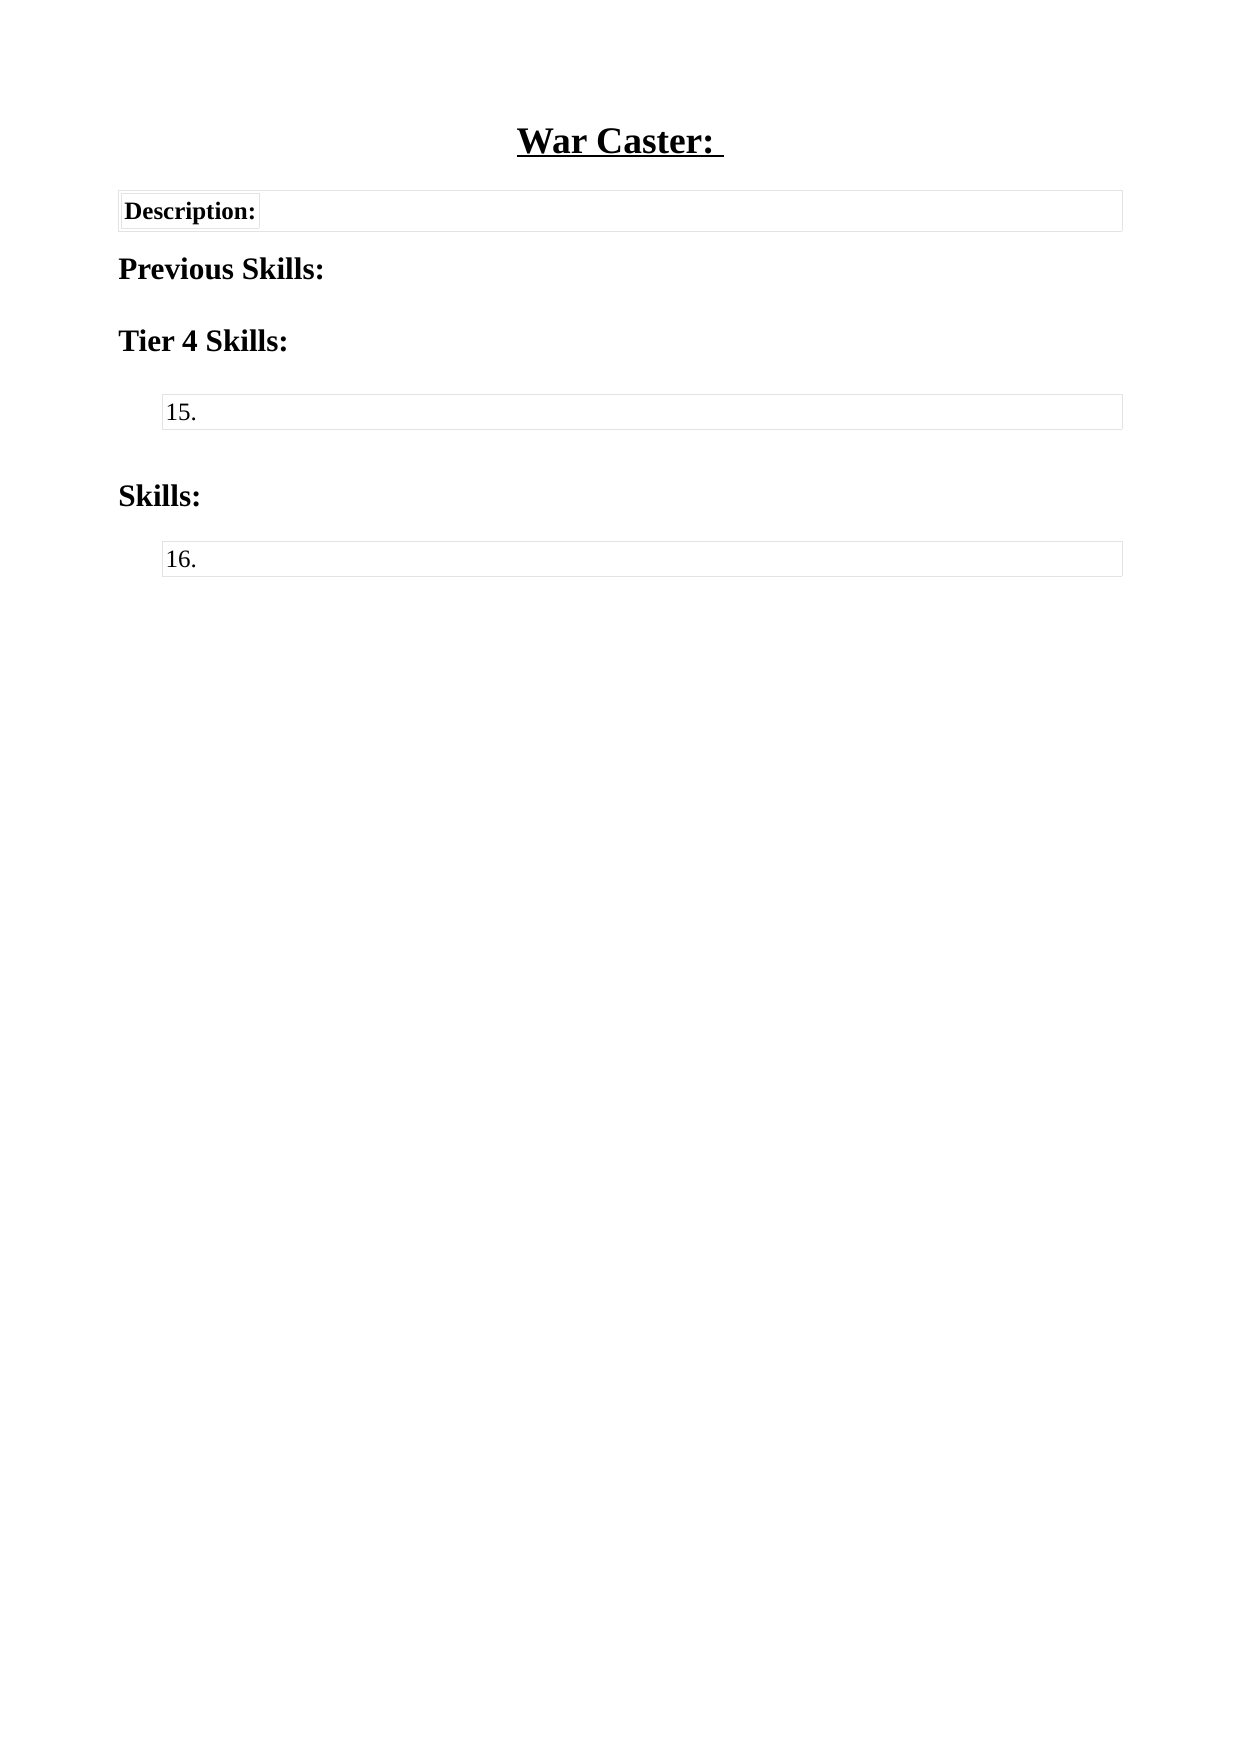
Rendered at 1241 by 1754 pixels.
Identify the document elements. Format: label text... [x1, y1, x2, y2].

text Previous Skills: [118, 251, 1122, 287]
text War Caster: [118, 118, 1122, 161]
text Tier 4 Skills: [118, 322, 1122, 358]
text Skills: [118, 477, 1122, 513]
text Description: [119, 191, 1122, 231]
